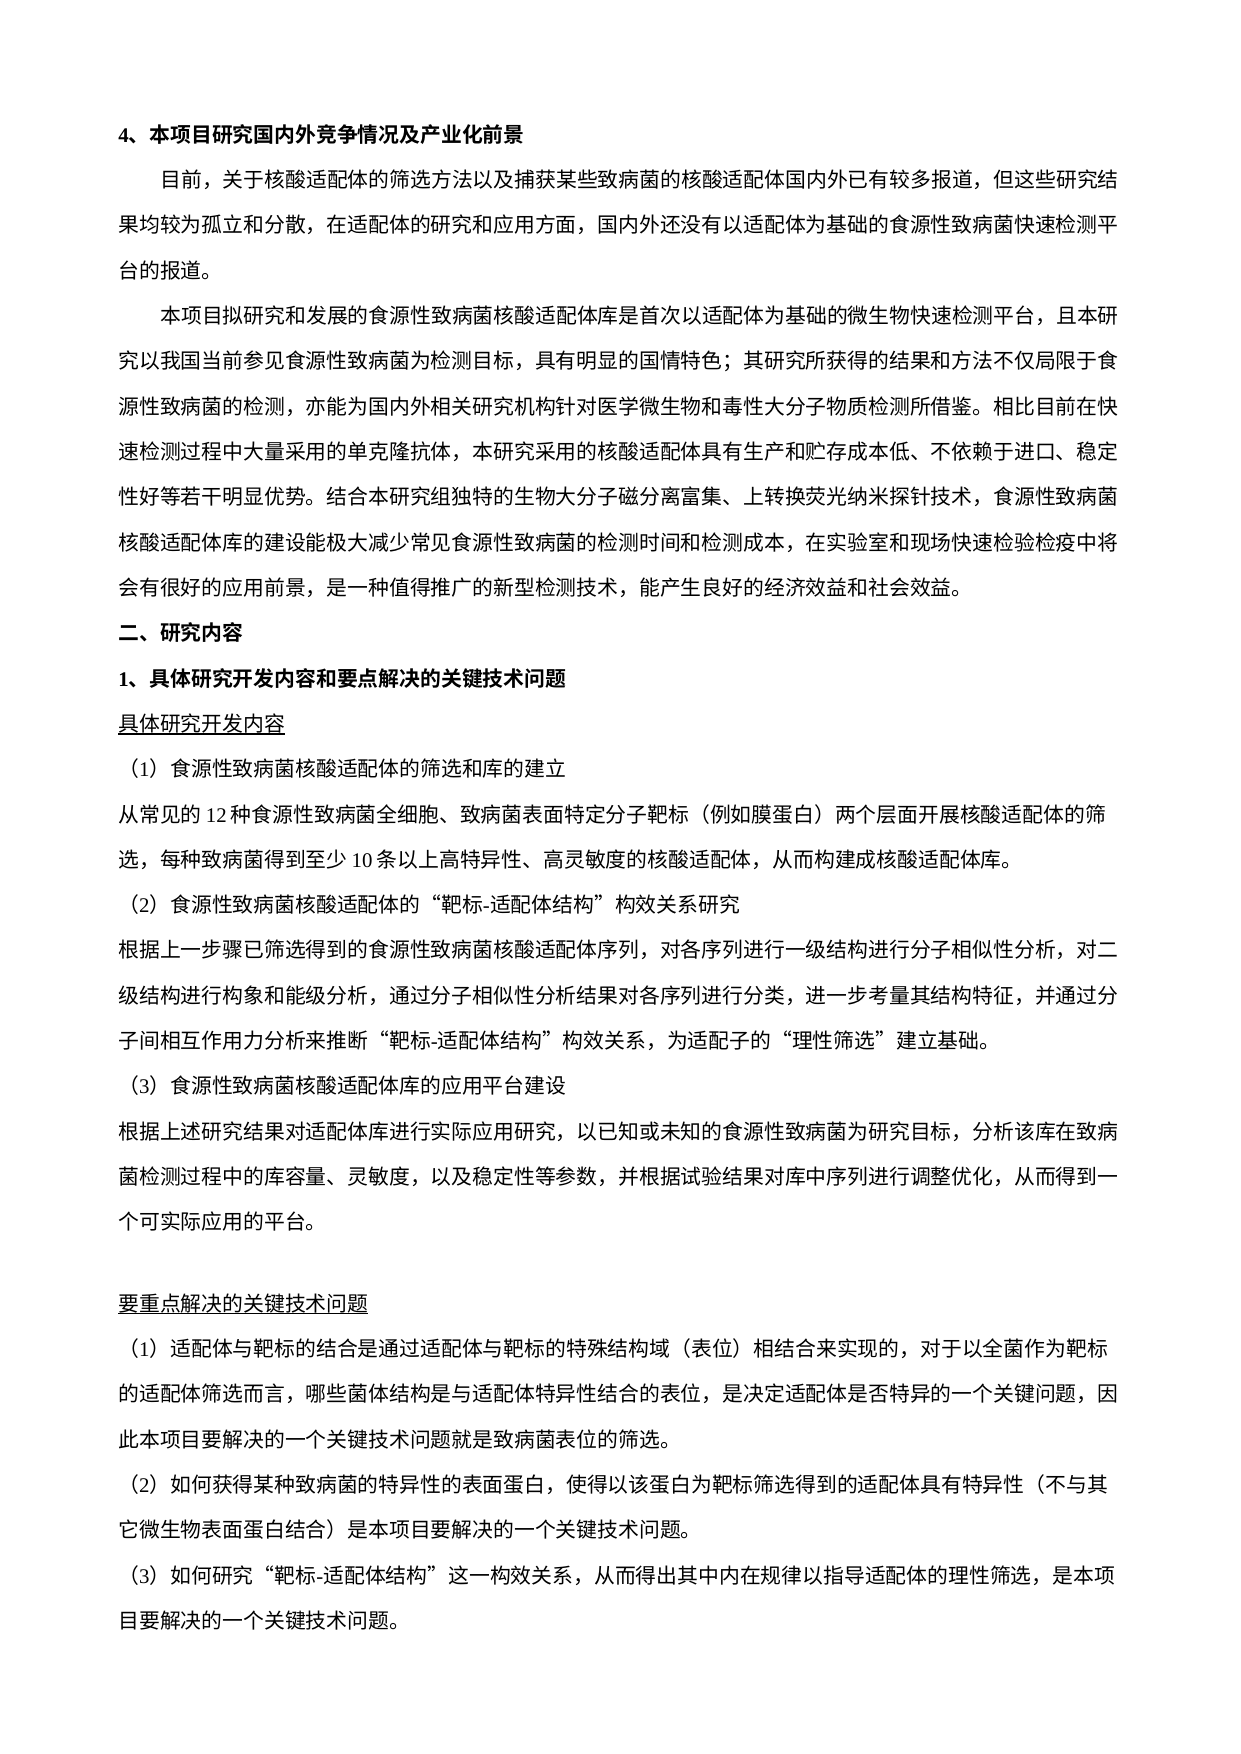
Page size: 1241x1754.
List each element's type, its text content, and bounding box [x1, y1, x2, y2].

text （2）食源性致病菌核酸适配体的“靶标-适配体结构”构效关系研究 [118, 888, 1122, 919]
text 从常见的12种食源性致病菌全细胞、致病菌表面特定分子靶标（例如膜蛋白）两个层面开展核酸适配体的筛选，每种致病菌得到至少10条以上高特异性、高灵敏度的核酸适配体，从而构建成核酸适配体库。 [118, 798, 1122, 873]
text （2）如何获得某种致病菌的特异性的表面蛋白，使得以该蛋白为靶标筛选得到的适配体具有特异性（不与其它微生物表面蛋白结合）是本项目要解决的一个关键技术问题。 [118, 1468, 1122, 1544]
text （1）适配体与靶标的结合是通过适配体与靶标的特殊结构域（表位）相结合来实现的，对于以全菌作为靶标的适配体筛选而言，哪些菌体结构是与适配体特异性结合的表位，是决定适配体是否特异的一个关键问题，因此本项目要解决的一个关键技术问题就是致病菌表位的筛选。 [118, 1332, 1122, 1453]
text 二、研究内容 [118, 617, 1122, 647]
text 根据上一步骤已筛选得到的食源性致病菌核酸适配体序列，对各序列进行一级结构进行分子相似性分析，对二级结构进行构象和能级分析，通过分子相似性分析结果对各序列进行分类，进一步考量其结构特征，并通过分子间相互作用力分析来推断“靶标-适配体结构”构效关系，为适配子的“理性筛选”建立基础。 [118, 934, 1122, 1054]
text （1）食源性致病菌核酸适配体的筛选和库的建立 [118, 752, 1122, 783]
text （3）如何研究“靶标-适配体结构”这一构效关系，从而得出其中内在规律以指导适配体的理性筛选，是本项目要解决的一个关键技术问题。 [118, 1559, 1122, 1634]
text （3）食源性致病菌核酸适配体库的应用平台建设 [118, 1070, 1122, 1100]
text 具体研究开发内容 [118, 707, 1122, 737]
text 本项目拟研究和发展的食源性致病菌核酸适配体库是首次以适配体为基础的微生物快速检测平台，且本研究以我国当前参见食源性致病菌为检测目标，具有明显的国情特色；其研究所获得的结果和方法不仅局限于食源性致病菌的检测，亦能为国内外相关研究机构针对医学微生物和毒性大分子物质检测所借鉴。相比目前在快速检测过程中大量采用的单克隆抗体，本研究采用的核酸适配体具有生产和贮存成本低、不依赖于进口、稳定性好等若干明显优势。结合本研究组独特的生物大分子磁分离富集、上转换荧光纳米探针技术，食源性致病菌核酸适配体库的建设能极大减少常见食源性致病菌的检测时间和检测成本，在实验室和现场快速检验检疫中将会有很好的应用前景，是一种值得推广的新型检测技术，能产生良好的经济效益和社会效益。 [118, 299, 1122, 601]
text 要重点解决的关键技术问题 [118, 1287, 1122, 1317]
text 目前，关于核酸适配体的筛选方法以及捕获某些致病菌的核酸适配体国内外已有较多报道，但这些研究结果均较为孤立和分散，在适配体的研究和应用方面，国内外还没有以适配体为基础的食源性致病菌快速检测平台的报道。 [118, 163, 1122, 284]
text 根据上述研究结果对适配体库进行实际应用研究，以已知或未知的食源性致病菌为研究目标，分析该库在致病菌检测过程中的库容量、灵敏度，以及稳定性等参数，并根据试验结果对库中序列进行调整优化，从而得到一个可实际应用的平台。 [118, 1115, 1122, 1236]
text 4、本项目研究国内外竞争情况及产业化前景 [118, 118, 1122, 148]
text 1、具体研究开发内容和要点解决的关键技术问题 [118, 662, 1122, 692]
